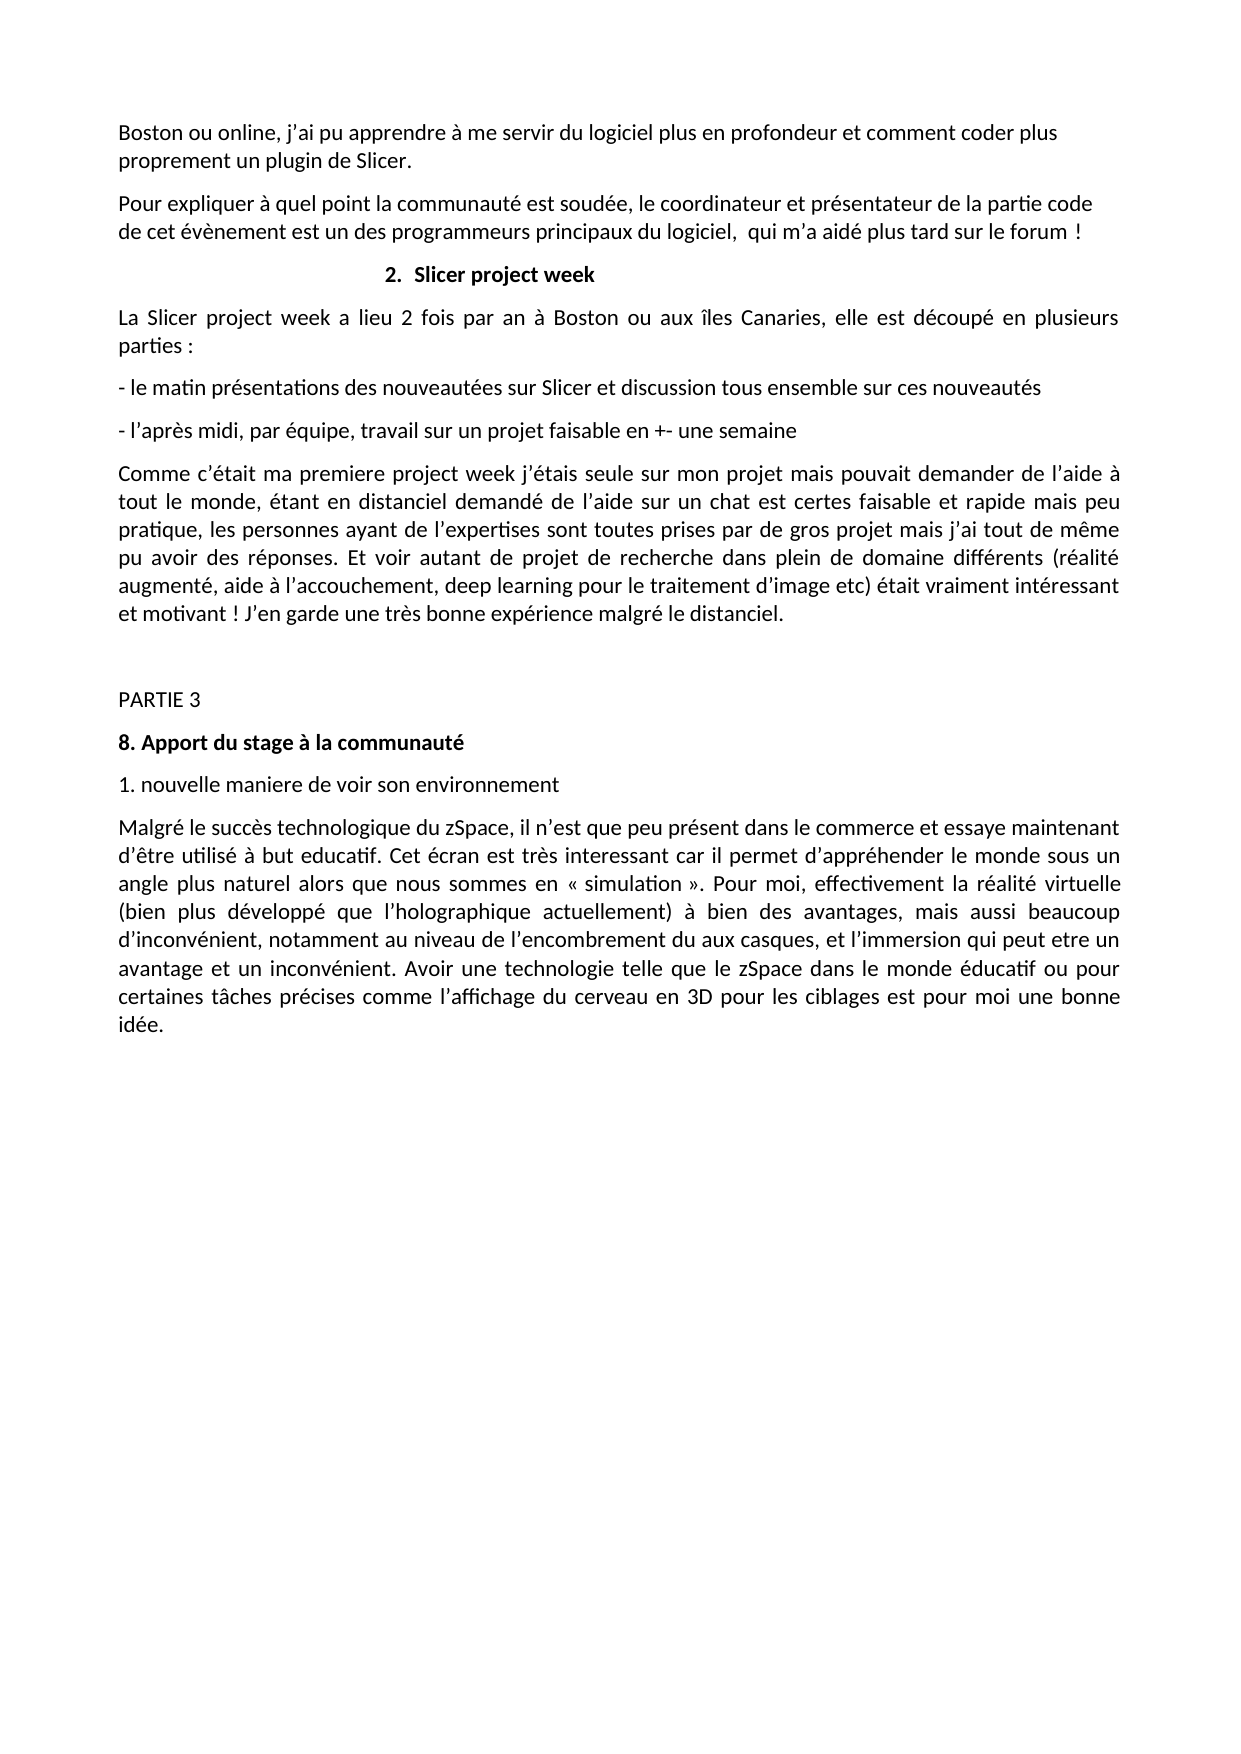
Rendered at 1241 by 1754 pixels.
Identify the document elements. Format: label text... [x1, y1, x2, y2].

text 8. Apport du stage à la communauté [118, 727, 1122, 756]
text 1. nouvelle maniere de voir son environnement [118, 770, 1122, 798]
text Comme c’était ma premiere project week j’étais seule sur mon projet mais pouvait demander de l’aide à tout le monde, étant en distanciel demandé de l’aide sur un chat est certes faisable et rapide mais peu pratique, les personnes ayant de l’expertises sont toutes prises par de gros projet mais j’ai tout de même pu avoir des réponses. Et voir autant de projet de recherche dans plein de domaine différents (réalité augmenté, aide à l’accouchement, deep learning pour le traitement d’image etc) était vraiment intéressant et motivant ! J’en garde une très bonne expérience malgré le distanciel. [118, 459, 1122, 627]
text - l’après midi, par équipe, travail sur un projet faisable en +- une semaine [118, 416, 1122, 444]
text La Slicer project week a lieu 2 fois par an à Boston ou aux îles Canaries, elle est découpé en plusieurs parties : [118, 302, 1122, 359]
text Boston ou online, j’ai pu apprendre à me servir du logiciel plus en profondeur et comment coder plus proprement un plugin de Slicer. [118, 118, 1122, 174]
text - le matin présentations des nouveautées sur Slicer et discussion tous ensemble sur ces nouveautés [118, 373, 1122, 401]
text Pour expliquer à quel point la communauté est soudée, le coordinateur et présentateur de la partie code de cet évènement est un des programmeurs principaux du logiciel, qui m’a aidé plus tard sur le forum ! [118, 189, 1122, 245]
text Malgré le succès technologique du zSpace, il n’est que peu présent dans le commerce et essaye maintenant d’être utilisé à but educatif. Cet écran est très interessant car il permet d’appréhender le monde sous un angle plus naturel alors que nous sommes en « simulation ». Pour moi, effectivement la réalité virtuelle (bien plus développé que l’holographique actuellement) à bien des avantages, mais aussi beaucoup d’inconvénient, notamment au niveau de l’encombrement du aux casques, et l’immersion qui peut etre un avantage et un inconvénient. Avoir une technologie telle que le zSpace dans le monde éducatif ou pour certaines tâches précises comme l’affichage du cerveau en 3D pour les ciblages est pour moi une bonne idée. [118, 813, 1122, 1038]
text PARTIE 3 [118, 685, 1122, 713]
list Slicer project week [384, 260, 1122, 288]
